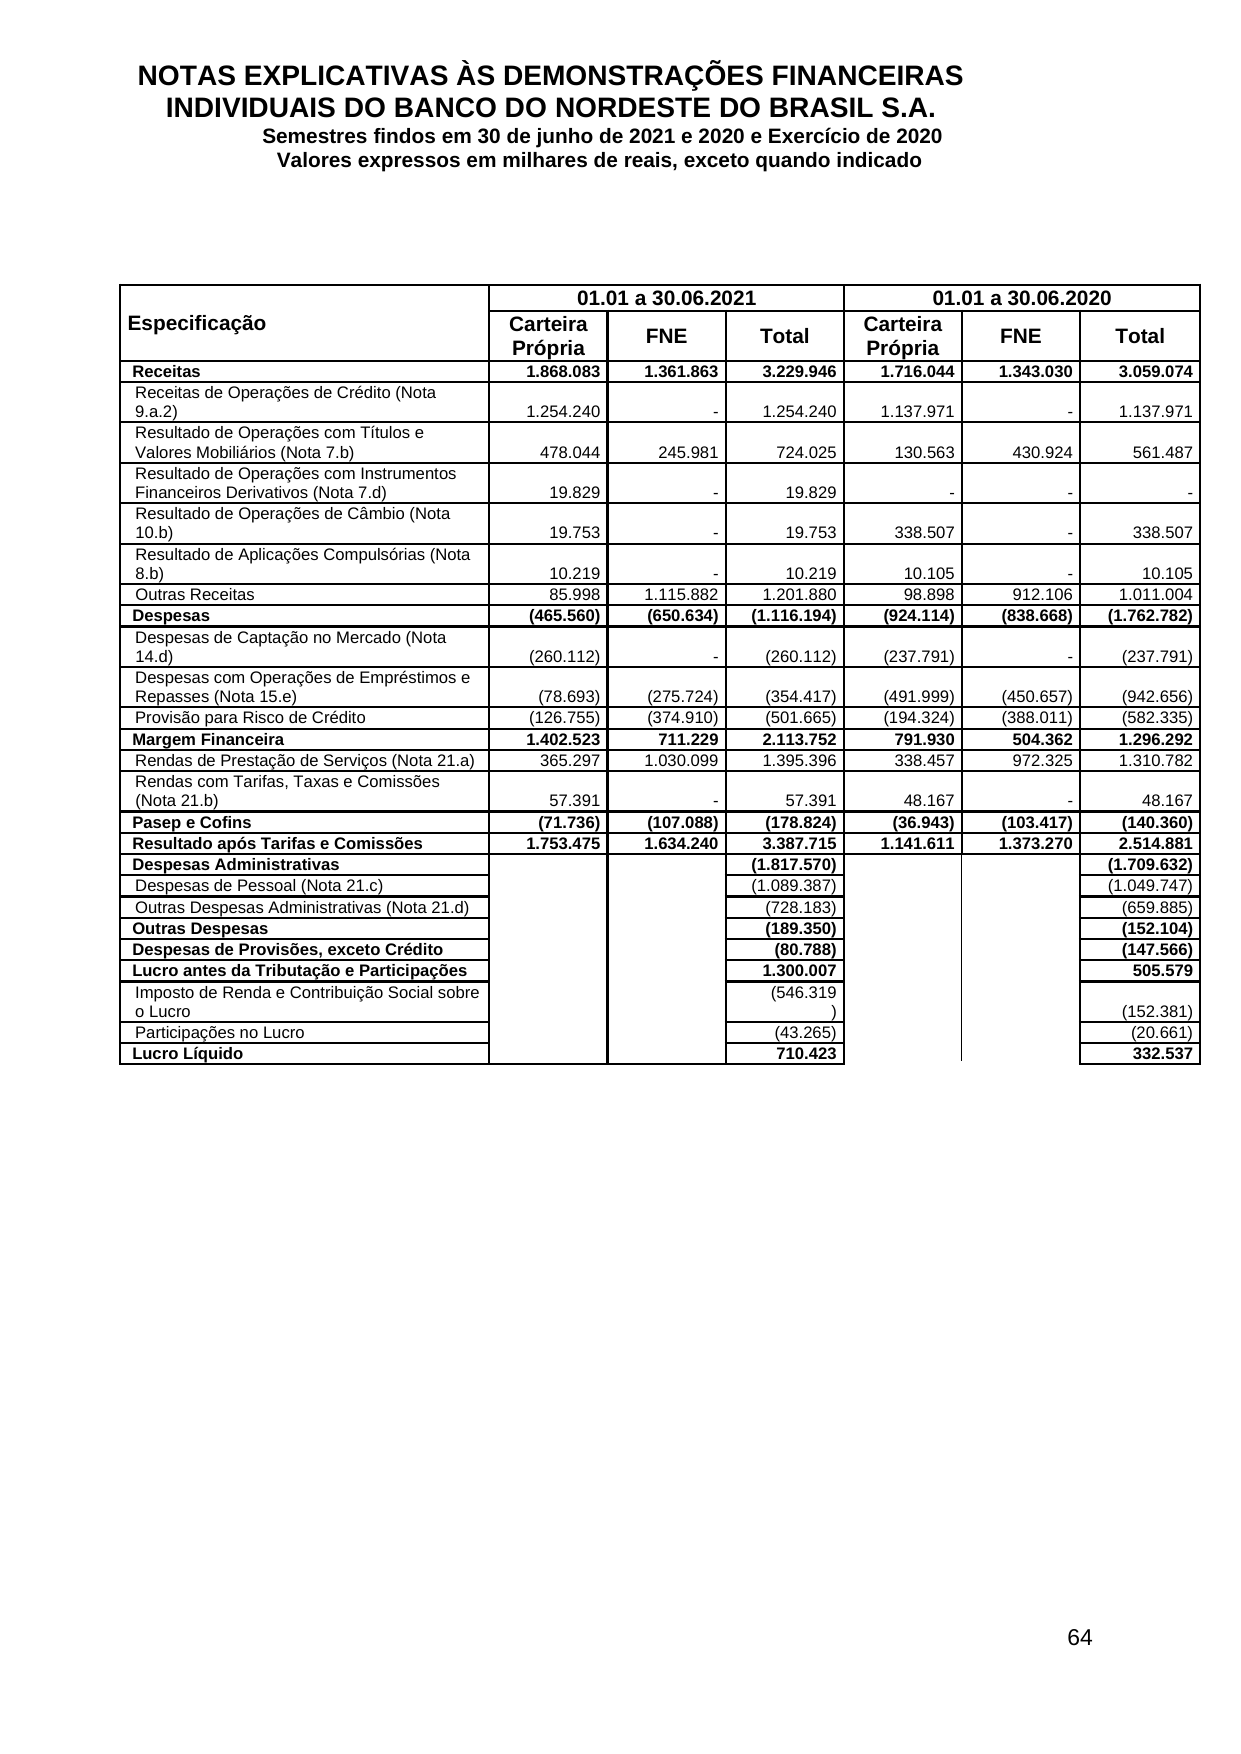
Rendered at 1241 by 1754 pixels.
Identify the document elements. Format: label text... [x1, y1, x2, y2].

table_cell 1.716.044 [845, 362, 961, 381]
table_cell - [963, 772, 1079, 810]
table_cell Margem Financeira [121, 730, 488, 749]
table_cell (80.788) [727, 940, 843, 959]
table_cell [962, 855, 1079, 1063]
table_cell Receitas [121, 362, 488, 381]
table_cell 10.105 [845, 545, 961, 583]
table_cell 1.753.475 [490, 834, 606, 853]
table_cell 1.011.004 [1081, 585, 1199, 604]
table_cell 48.167 [845, 772, 961, 810]
table_cell (152.104) [1081, 919, 1199, 938]
table_cell (546.319) [727, 983, 843, 1021]
table_cell 2.514.881 [1081, 834, 1199, 853]
table_cell Participações no Lucro [121, 1023, 488, 1042]
table_cell 2.113.752 [727, 730, 843, 749]
table_cell (36.943) [845, 813, 961, 832]
table_cell (107.088) [609, 813, 725, 832]
table_cell 1.634.240 [609, 834, 725, 853]
table_cell - [609, 504, 725, 542]
table_cell (582.335) [1081, 708, 1199, 727]
table_cell 338.507 [845, 504, 961, 542]
table_cell Despesas [121, 606, 488, 625]
table_cell 1.201.880 [727, 585, 843, 604]
table_cell (942.656) [1081, 668, 1199, 706]
table_cell (924.114) [845, 606, 961, 625]
table_cell 1.310.782 [1081, 751, 1199, 770]
table_cell 10.219 [490, 545, 606, 583]
table_cell 478.044 [490, 423, 606, 462]
table_cell (728.183) [727, 898, 843, 917]
table_cell Pasep e Cofins [121, 813, 488, 832]
table_cell (194.324) [845, 708, 961, 727]
table_cell - [609, 772, 725, 810]
table_cell 98.898 [845, 585, 961, 604]
table_cell (237.791) [1081, 628, 1199, 666]
table_cell Outras Despesas Administrativas (Nota 21.d) [121, 898, 488, 917]
table_cell 338.457 [845, 751, 961, 770]
table_cell Lucro Líquido [121, 1044, 488, 1063]
table_cell 912.106 [963, 585, 1079, 604]
table_cell 1.030.099 [609, 751, 725, 770]
table_cell 1.300.007 [727, 961, 843, 980]
table_cell 1.137.971 [845, 383, 961, 421]
table_cell 1.402.523 [490, 730, 606, 749]
table_cell Receitas de Operações de Crédito (Nota 9.a.2) [121, 383, 488, 421]
table_cell (501.665) [727, 708, 843, 727]
table_cell (1.089.387) [727, 876, 843, 895]
table_cell 1.361.863 [609, 362, 725, 381]
table_cell - [609, 464, 725, 502]
table_cell (838.668) [963, 606, 1079, 625]
table_cell Resultado de Aplicações Compulsórias (Nota 8.b) [121, 545, 488, 583]
table_cell FNE [963, 312, 1079, 359]
table_cell Rendas com Tarifas, Taxas e Comissões (Nota 21.b) [121, 772, 488, 810]
table_cell 3.229.946 [727, 362, 843, 381]
table_cell 10.105 [1081, 545, 1199, 583]
table_cell Provisão para Risco de Crédito [121, 708, 488, 727]
table_cell 504.362 [963, 730, 1079, 749]
table_cell Despesas com Operações de Empréstimos e Repasses (Nota 15.e) [121, 668, 488, 706]
table_cell - [609, 628, 725, 666]
table_cell 724.025 [727, 423, 843, 462]
table_cell 1.296.292 [1081, 730, 1199, 749]
table_cell 1.395.396 [727, 751, 843, 770]
table_cell Resultado após Tarifas e Comissões [121, 834, 488, 853]
table_cell Resultado de Operações de Câmbio (Nota 10.b) [121, 504, 488, 542]
table_cell (450.657) [963, 668, 1079, 706]
table_cell - [963, 504, 1079, 542]
table_cell 245.981 [609, 423, 725, 462]
table_cell 1.141.611 [845, 834, 961, 853]
table_cell (374.910) [609, 708, 725, 727]
table_cell (71.736) [490, 813, 606, 832]
table_cell (152.381) [1081, 983, 1199, 1021]
table_cell 365.297 [490, 751, 606, 770]
table_cell 1.254.240 [490, 383, 606, 421]
table_cell 505.579 [1081, 961, 1199, 980]
table_cell 19.753 [727, 504, 843, 542]
table_cell - [609, 383, 725, 421]
table_cell (140.360) [1081, 813, 1199, 832]
table_cell (189.350) [727, 919, 843, 938]
table_cell [845, 855, 962, 1063]
table_cell Despesas de Captação no Mercado (Nota 14.d) [121, 628, 488, 666]
table_cell 1.868.083 [490, 362, 606, 381]
table_cell - [1081, 464, 1199, 502]
table_cell 3.387.715 [727, 834, 843, 853]
table_cell Lucro antes da Tributação e Participações [121, 961, 488, 980]
table_cell (388.011) [963, 708, 1079, 727]
table_cell - [963, 628, 1079, 666]
table_cell - [963, 383, 1079, 421]
table_cell 19.753 [490, 504, 606, 542]
table_cell - [963, 464, 1079, 502]
table_cell (465.560) [490, 606, 606, 625]
table_cell 19.829 [490, 464, 606, 502]
table_cell 1.115.882 [609, 585, 725, 604]
table_cell 3.059.074 [1081, 362, 1199, 381]
table_cell Outras Despesas [121, 919, 488, 938]
table_cell 10.219 [727, 545, 843, 583]
table_cell (1.762.782) [1081, 606, 1199, 625]
table_cell (78.693) [490, 668, 606, 706]
table_cell Total [727, 312, 843, 359]
table_cell (1.049.747) [1081, 876, 1199, 895]
table_cell Imposto de Renda e Contribuição Social sobre o Lucro [121, 983, 488, 1021]
table_cell Despesas de Pessoal (Nota 21.c) [121, 876, 488, 895]
table_cell 1.343.030 [963, 362, 1079, 381]
table_cell Outras Receitas [121, 585, 488, 604]
table_cell 57.391 [727, 772, 843, 810]
table_cell (659.885) [1081, 898, 1199, 917]
table_cell Carteira Própria [490, 312, 606, 359]
table_cell 57.391 [490, 772, 606, 810]
table_cell (178.824) [727, 813, 843, 832]
table_cell (1.817.570) [727, 855, 843, 874]
table_cell (103.417) [963, 813, 1079, 832]
table_cell 430.924 [963, 423, 1079, 462]
table_header 01.01 a 30.06.2021 [490, 286, 843, 309]
table_cell Resultado de Operações com Instrumentos Financeiros Derivativos (Nota 7.d) [121, 464, 488, 502]
table_cell 710.423 [727, 1044, 843, 1063]
table_cell (260.112) [490, 628, 606, 666]
table_cell Resultado de Operações com Títulos e Valores Mobiliários (Nota 7.b) [121, 423, 488, 462]
table_header 01.01 a 30.06.2020 [845, 286, 1199, 309]
table_cell 711.229 [609, 730, 725, 749]
table_cell (491.999) [845, 668, 961, 706]
table_cell 791.930 [845, 730, 961, 749]
table_cell Carteira Própria [845, 312, 961, 359]
table_cell - [963, 545, 1079, 583]
table_cell (20.661) [1081, 1023, 1199, 1042]
table_cell (275.724) [609, 668, 725, 706]
table_cell 1.373.270 [963, 834, 1079, 853]
table_cell (126.755) [490, 708, 606, 727]
table_cell (237.791) [845, 628, 961, 666]
table_cell 561.487 [1081, 423, 1199, 462]
table_cell FNE [609, 312, 725, 359]
table_cell (147.566) [1081, 940, 1199, 959]
table_cell (354.417) [727, 668, 843, 706]
table_cell (43.265) [727, 1023, 843, 1042]
table_cell Despesas de Provisões, exceto Crédito [121, 940, 488, 959]
table_cell 85.998 [490, 585, 606, 604]
table_cell Total [1081, 312, 1199, 359]
table_cell 1.137.971 [1081, 383, 1199, 421]
table_cell Despesas Administrativas [121, 855, 488, 874]
table_cell (1.116.194) [727, 606, 843, 625]
table_cell (650.634) [609, 606, 725, 625]
table_cell 1.254.240 [727, 383, 843, 421]
table_cell 130.563 [845, 423, 961, 462]
table_cell - [609, 545, 725, 583]
table_cell (260.112) [727, 628, 843, 666]
table_cell 332.537 [1081, 1044, 1199, 1063]
table_cell Rendas de Prestação de Serviços (Nota 21.a) [121, 751, 488, 770]
table_cell 338.507 [1081, 504, 1199, 542]
table_cell [609, 855, 725, 1063]
table_cell 972.325 [963, 751, 1079, 770]
table_cell 19.829 [727, 464, 843, 502]
table_header Especificação [121, 286, 488, 359]
table_cell (1.709.632) [1081, 855, 1199, 874]
table_cell 48.167 [1081, 772, 1199, 810]
table_cell [490, 855, 606, 1063]
table_cell - [845, 464, 961, 502]
